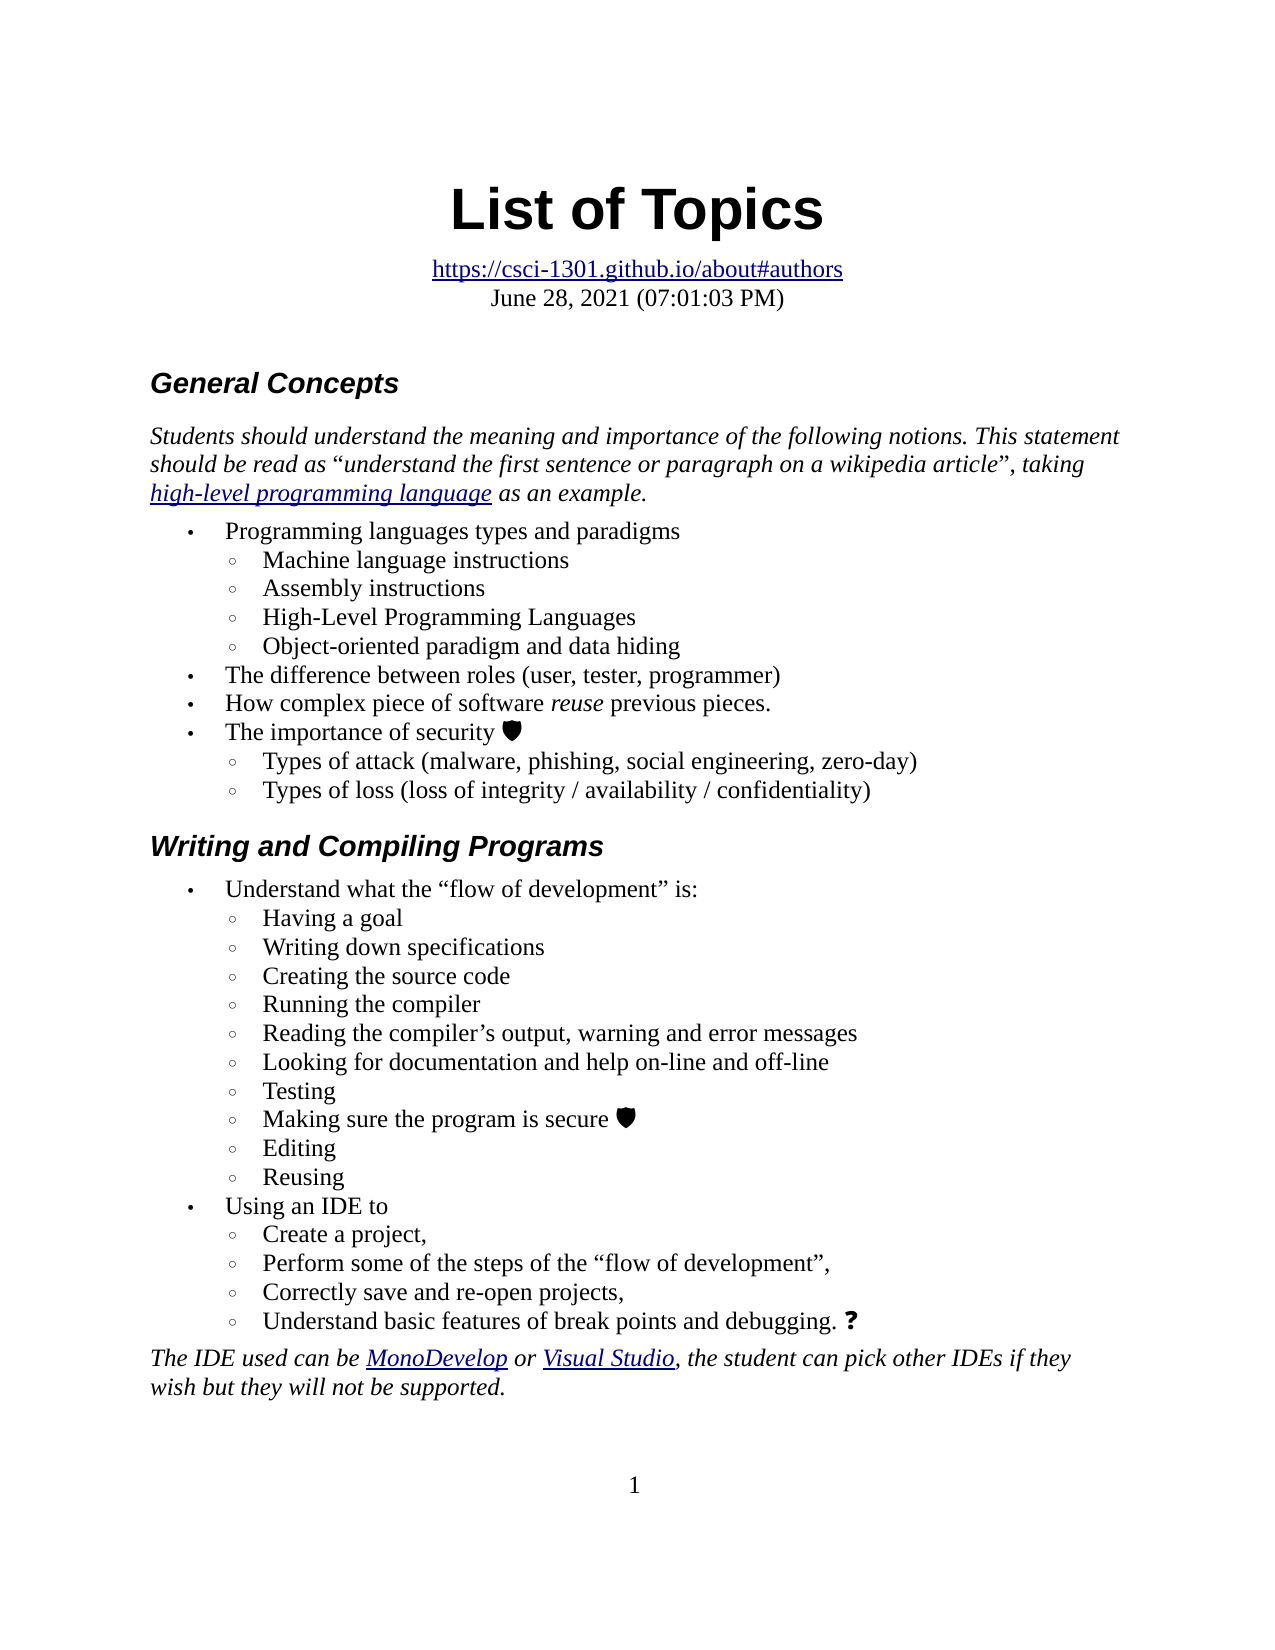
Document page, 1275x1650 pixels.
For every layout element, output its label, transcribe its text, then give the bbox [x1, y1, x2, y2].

list Machine language instructions [225, 545, 1125, 573]
list Having a goal [225, 903, 1125, 932]
list Making sure the program is secure 🛡️ [225, 1104, 1125, 1133]
list Reading the compiler’s output, warning and error messages [225, 1018, 1125, 1047]
list Perform some of the steps of the “flow of development”, [225, 1248, 1125, 1277]
text The IDE used can be MonoDevelop or Visual Studio, the student can pick other IDEs if they wish but they will not be supported. [150, 1343, 1125, 1401]
list Using an IDE to [187, 1191, 1125, 1219]
list The difference between roles (user, tester, programmer) [187, 660, 1125, 688]
list Writing down specifications [225, 932, 1125, 961]
list Object-oriented paradigm and data hiding [225, 631, 1125, 660]
list Editing [225, 1133, 1125, 1162]
list Creating the source code [225, 961, 1125, 989]
list The importance of security 🛡️ [187, 717, 1125, 746]
list Understand basic features of break points and debugging. ❓ [225, 1306, 1125, 1334]
subtitle Writing and Compiling Programs [150, 828, 1125, 862]
list Correctly save and re-open projects, [225, 1277, 1125, 1306]
list Testing [225, 1076, 1125, 1104]
title List of Topics [150, 175, 1125, 242]
list Understand what the “flow of development” is: [187, 874, 1125, 903]
list Looking for documentation and help on-line and off-line [225, 1047, 1125, 1076]
list How complex piece of software reuse previous pieces. [187, 688, 1125, 717]
text https://csci-1301.github.io/about#authors [150, 254, 1125, 283]
list Types of loss (loss of integrity / availability / confidentiality) [225, 775, 1125, 803]
list Create a project, [225, 1219, 1125, 1248]
list Programming languages types and paradigms [187, 516, 1125, 545]
list Running the compiler [225, 989, 1125, 1018]
subtitle General Concepts [150, 366, 1125, 399]
text June 28, 2021 (07:01:03 PM) [150, 283, 1125, 312]
list Reusing [225, 1162, 1125, 1191]
text Students should understand the meaning and importance of the following notions. This statement should be read as “understand the first sentence or paragraph on a wikipedia article”, taking high-level programming language as an example. [150, 421, 1125, 507]
list Types of attack (malware, phishing, social engineering, zero-day) [225, 746, 1125, 775]
list Assembly instructions [225, 573, 1125, 602]
list High-Level Programming Languages [225, 602, 1125, 631]
